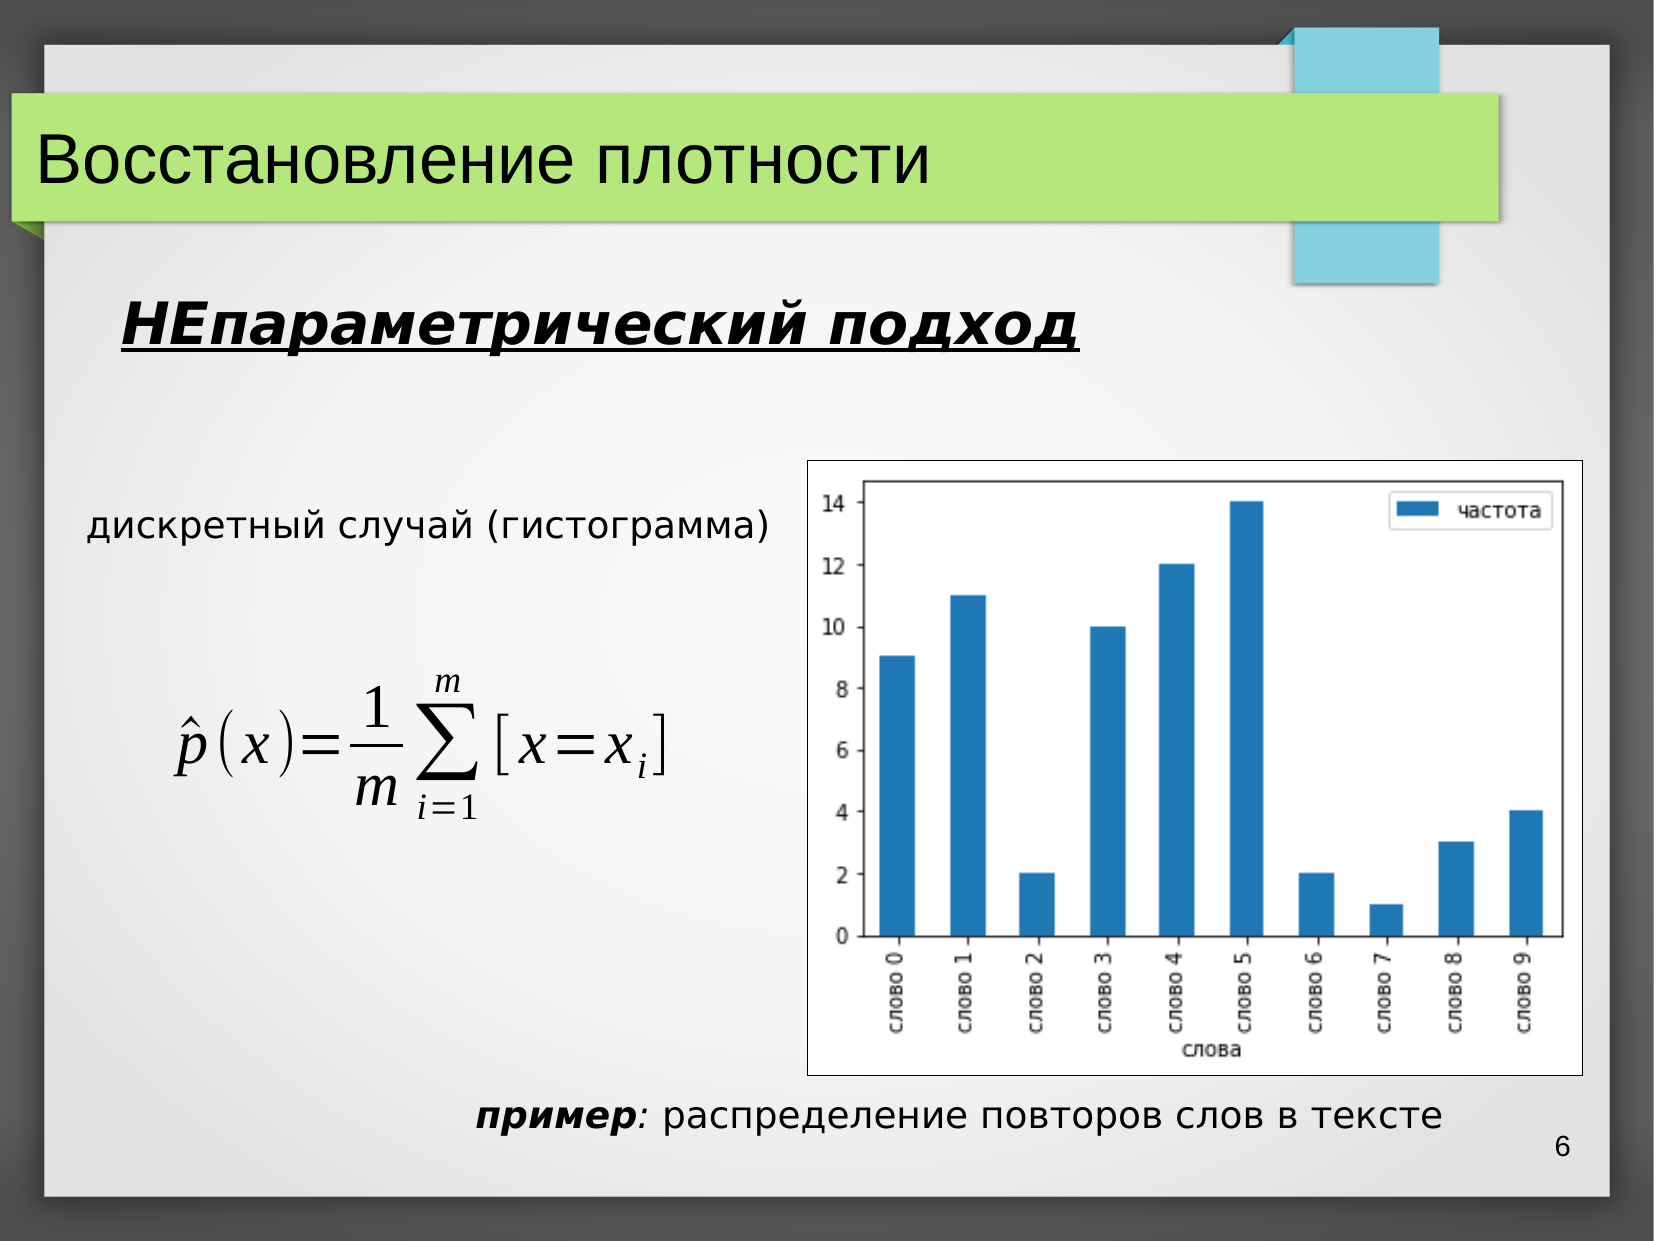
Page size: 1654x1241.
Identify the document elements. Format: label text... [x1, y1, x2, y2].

chart [165, 658, 676, 827]
picture [0, 0, 1654, 1241]
text_box НЕпараметрический подход [106, 283, 1300, 367]
title Восстановление плотности [35, 118, 1489, 199]
text_box дискретный случай (гистограмма) [70, 496, 792, 556]
text_box пример: распределение повторов слов в тексте [460, 1086, 1477, 1146]
